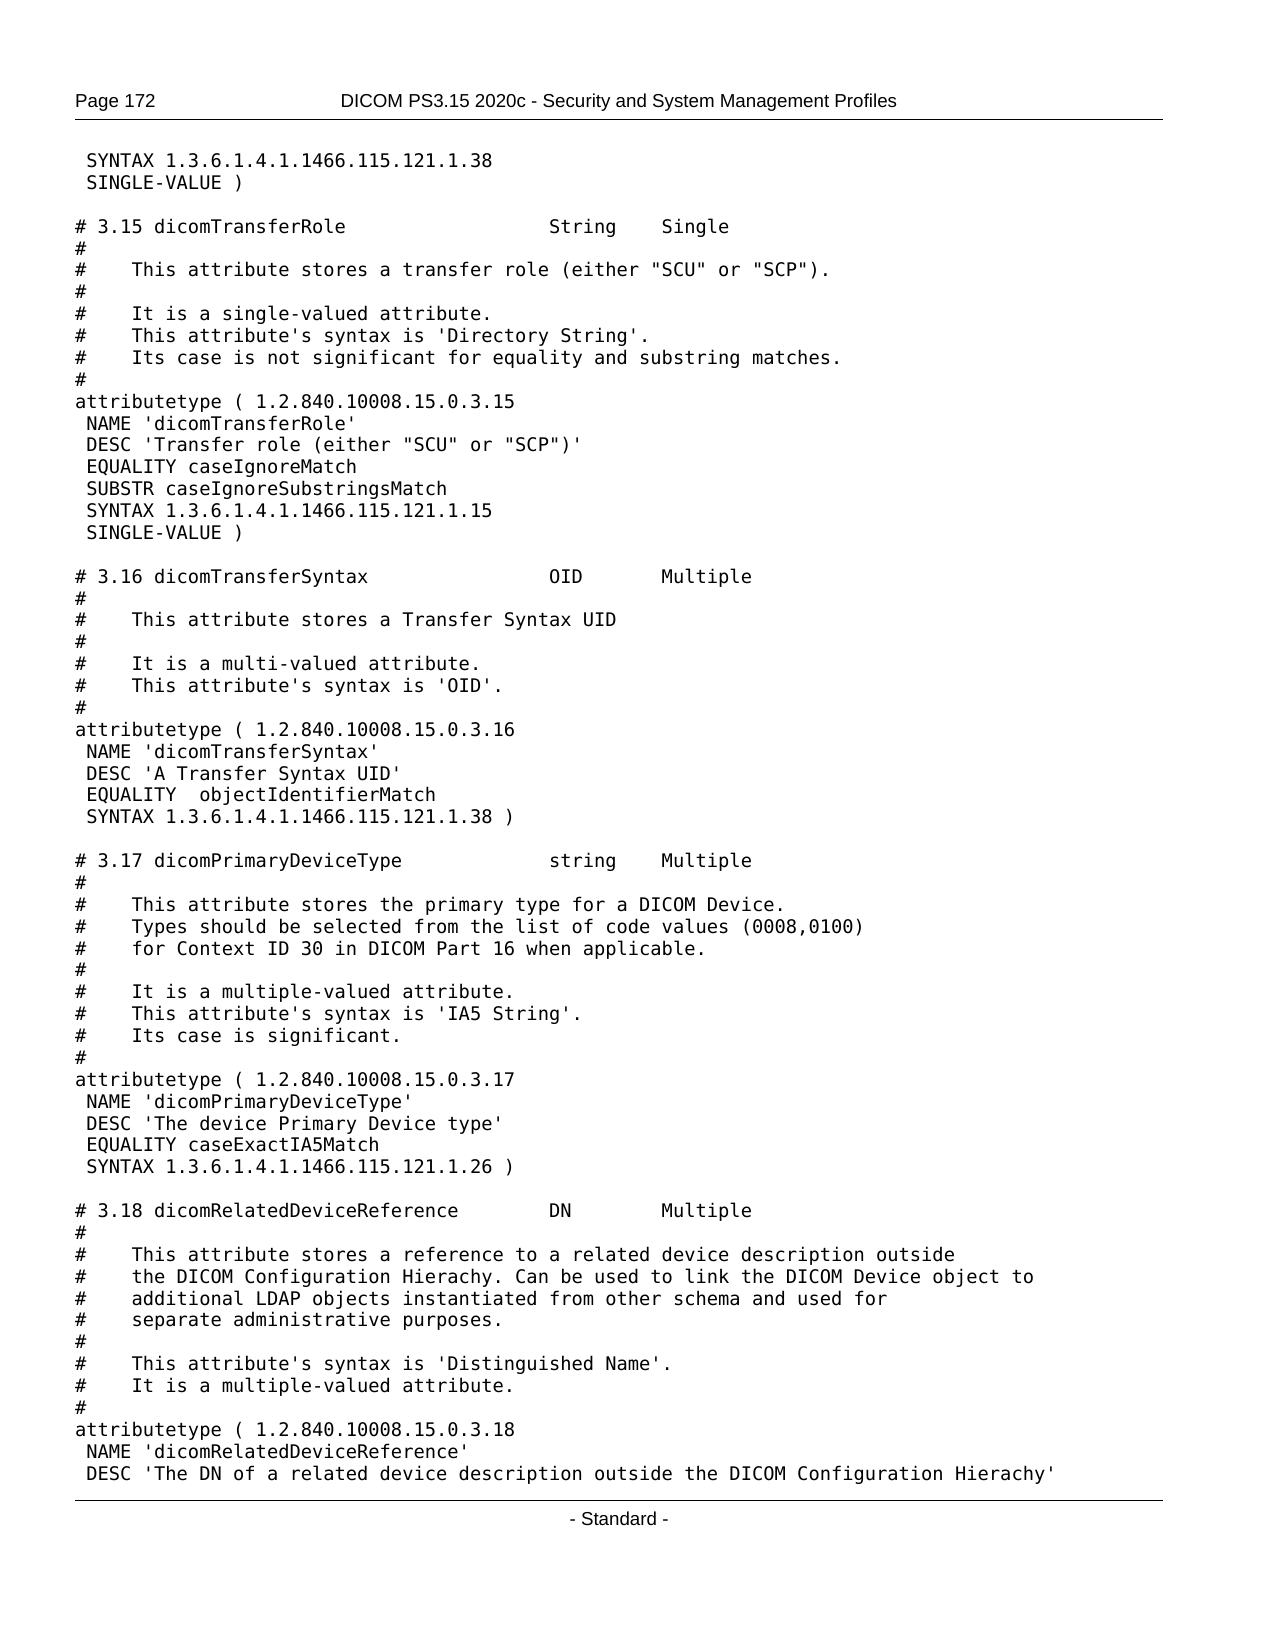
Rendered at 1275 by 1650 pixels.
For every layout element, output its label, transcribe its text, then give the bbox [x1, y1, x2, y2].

text SYNTAX 1.3.6.1.4.1.1466.115.121.1.38 SINGLE-VALUE ) # 3.15 dicomTransferRole String Single # # This attribute stores a transfer role (either "SCU" or "SCP"). # # It is a single-valued attribute. # This attribute's syntax is 'Directory String'. # Its case is not significant for equality and substring matches. # attributetype ( 1.2.840.10008.15.0.3.15 NAME 'dicomTransferRole' DESC 'Transfer role (either "SCU" or "SCP")' EQUALITY caseIgnoreMatch SUBSTR caseIgnoreSubstringsMatch SYNTAX 1.3.6.1.4.1.1466.115.121.1.15 SINGLE-VALUE ) # 3.16 dicomTransferSyntax OID Multiple # # This attribute stores a Transfer Syntax UID # # It is a multi-valued attribute. # This attribute's syntax is 'OID'. # attributetype ( 1.2.840.10008.15.0.3.16 NAME 'dicomTransferSyntax' DESC 'A Transfer Syntax UID' EQUALITY objectIdentifierMatch SYNTAX 1.3.6.1.4.1.1466.115.121.1.38 ) # 3.17 dicomPrimaryDeviceType string Multiple # # This attribute stores the primary type for a DICOM Device. # Types should be selected from the list of code values (0008,0100) # for Context ID 30 in DICOM Part 16 when applicable. # # It is a multiple-valued attribute. # This attribute's syntax is 'IA5 String'. # Its case is significant. # attributetype ( 1.2.840.10008.15.0.3.17 NAME 'dicomPrimaryDeviceType' DESC 'The device Primary Device type' EQUALITY caseExactIA5Match SYNTAX 1.3.6.1.4.1.1466.115.121.1.26 ) # 3.18 dicomRelatedDeviceReference DN Multiple # # This attribute stores a reference to a related device description outside # the DICOM Configuration Hierachy. Can be used to link the DICOM Device object to # additional LDAP objects instantiated from other schema and used for # separate administrative purposes. # # This attribute's syntax is 'Distinguished Name'. # It is a multiple-valued attribute. # attributetype ( 1.2.840.10008.15.0.3.18 NAME 'dicomRelatedDeviceReference' DESC 'The DN of a related device description outside the DICOM Configuration Hierachy' [75, 150, 1162, 1484]
